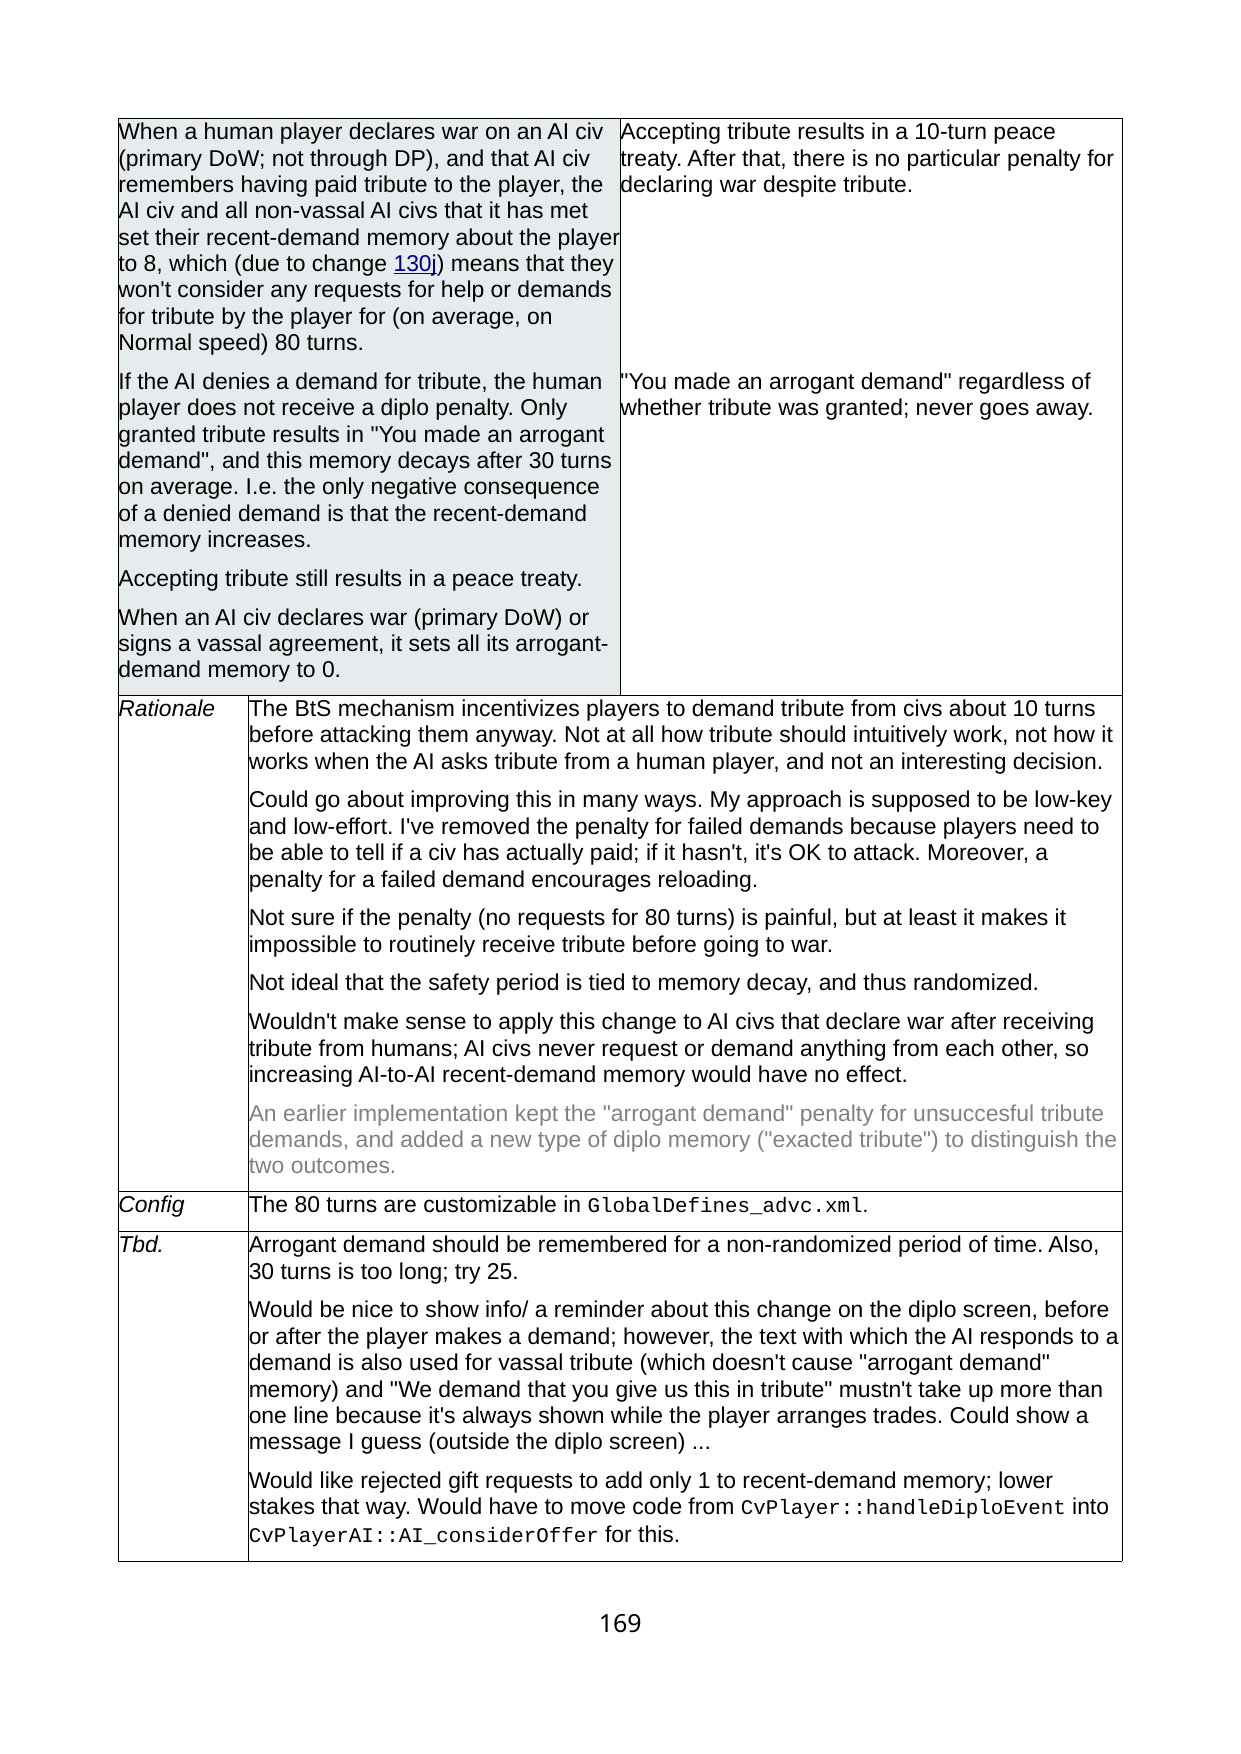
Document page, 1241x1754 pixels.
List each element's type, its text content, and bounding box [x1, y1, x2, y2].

table_cell When a human player declares war on an AI civ (primary DoW; not through DP), and that AI civ remembers having paid tribute to the player, the AI civ and all non-vassal AI civs that it has met set their recent-demand memory about the player to 8, which (due to change 130j) means that they won't consider any requests for help or demands for tribute by the player for (on average, on Normal speed) 80 turns. If the AI denies a demand for tribute, the human player does not receive a diplo penalty. Only granted tribute results in "You made an arrogant demand", and this memory decays after 30 turns on average. I.e. the only negative consequence of a denied demand is that the recent-demand memory increases. Accepting tribute still results in a peace treaty. When an AI civ declares war (primary DoW) or signs a vassal agreement, it sets all its arrogant-demand memory to 0. [119, 119, 620, 695]
table_cell The BtS mechanism incentivizes players to demand tribute from civs about 10 turns before attacking them anyway. Not at all how tribute should intuitively work, not how it works when the AI asks tribute from a human player, and not an interesting decision. Could go about improving this in many ways. My approach is supposed to be low-key and low-effort. I've removed the penalty for failed demands because players need to be able to tell if a civ has actually paid; if it hasn't, it's OK to attack. Moreover, a penalty for a failed demand encourages reloading. Not sure if the penalty (no requests for 80 turns) is painful, but at least it makes it impossible to routinely receive tribute before going to war. Not ideal that the safety period is tied to memory decay, and thus randomized. Wouldn't make sense to apply this change to AI civs that declare war after receiving tribute from humans; AI civs never request or demand anything from each other, so increasing AI-to-AI recent-demand memory would have no effect. An earlier implementation kept the "arrogant demand" penalty for unsuccesful tribute demands, and added a new type of diplo memory ("exacted tribute") to distinguish the two outcomes. [249, 696, 1122, 1191]
table_cell Arrogant demand should be remembered for a non-randomized period of time. Also, 30 turns is too long; try 25. Would be nice to show info/ a reminder about this change on the diplo screen, before or after the player makes a demand; however, the text with which the AI responds to a demand is also used for vassal tribute (which doesn't cause "arrogant demand" memory) and "We demand that you give us this in tribute" mustn't take up more than one line because it's always shown while the player arranges trades. Could show a message I guess (outside the diplo screen) ... Would like rejected gift requests to add only 1 to recent-demand memory; lower stakes that way. Would have to move code from CvPlayer::handleDiploEvent into CvPlayerAI::AI_considerOffer for this. [249, 1232, 1122, 1561]
table_cell The 80 turns are customizable in GlobalDefines_advc.xml. [249, 1192, 1122, 1231]
table_cell Tbd. [119, 1232, 248, 1561]
table_cell Accepting tribute results in a 10-turn peace treaty. After that, there is no particular penalty for declaring war despite tribute. "You made an arrogant demand" regardless of whether tribute was granted; never goes away. [621, 119, 1122, 695]
table_cell Config [119, 1192, 248, 1231]
table_cell Rationale [119, 696, 248, 1191]
